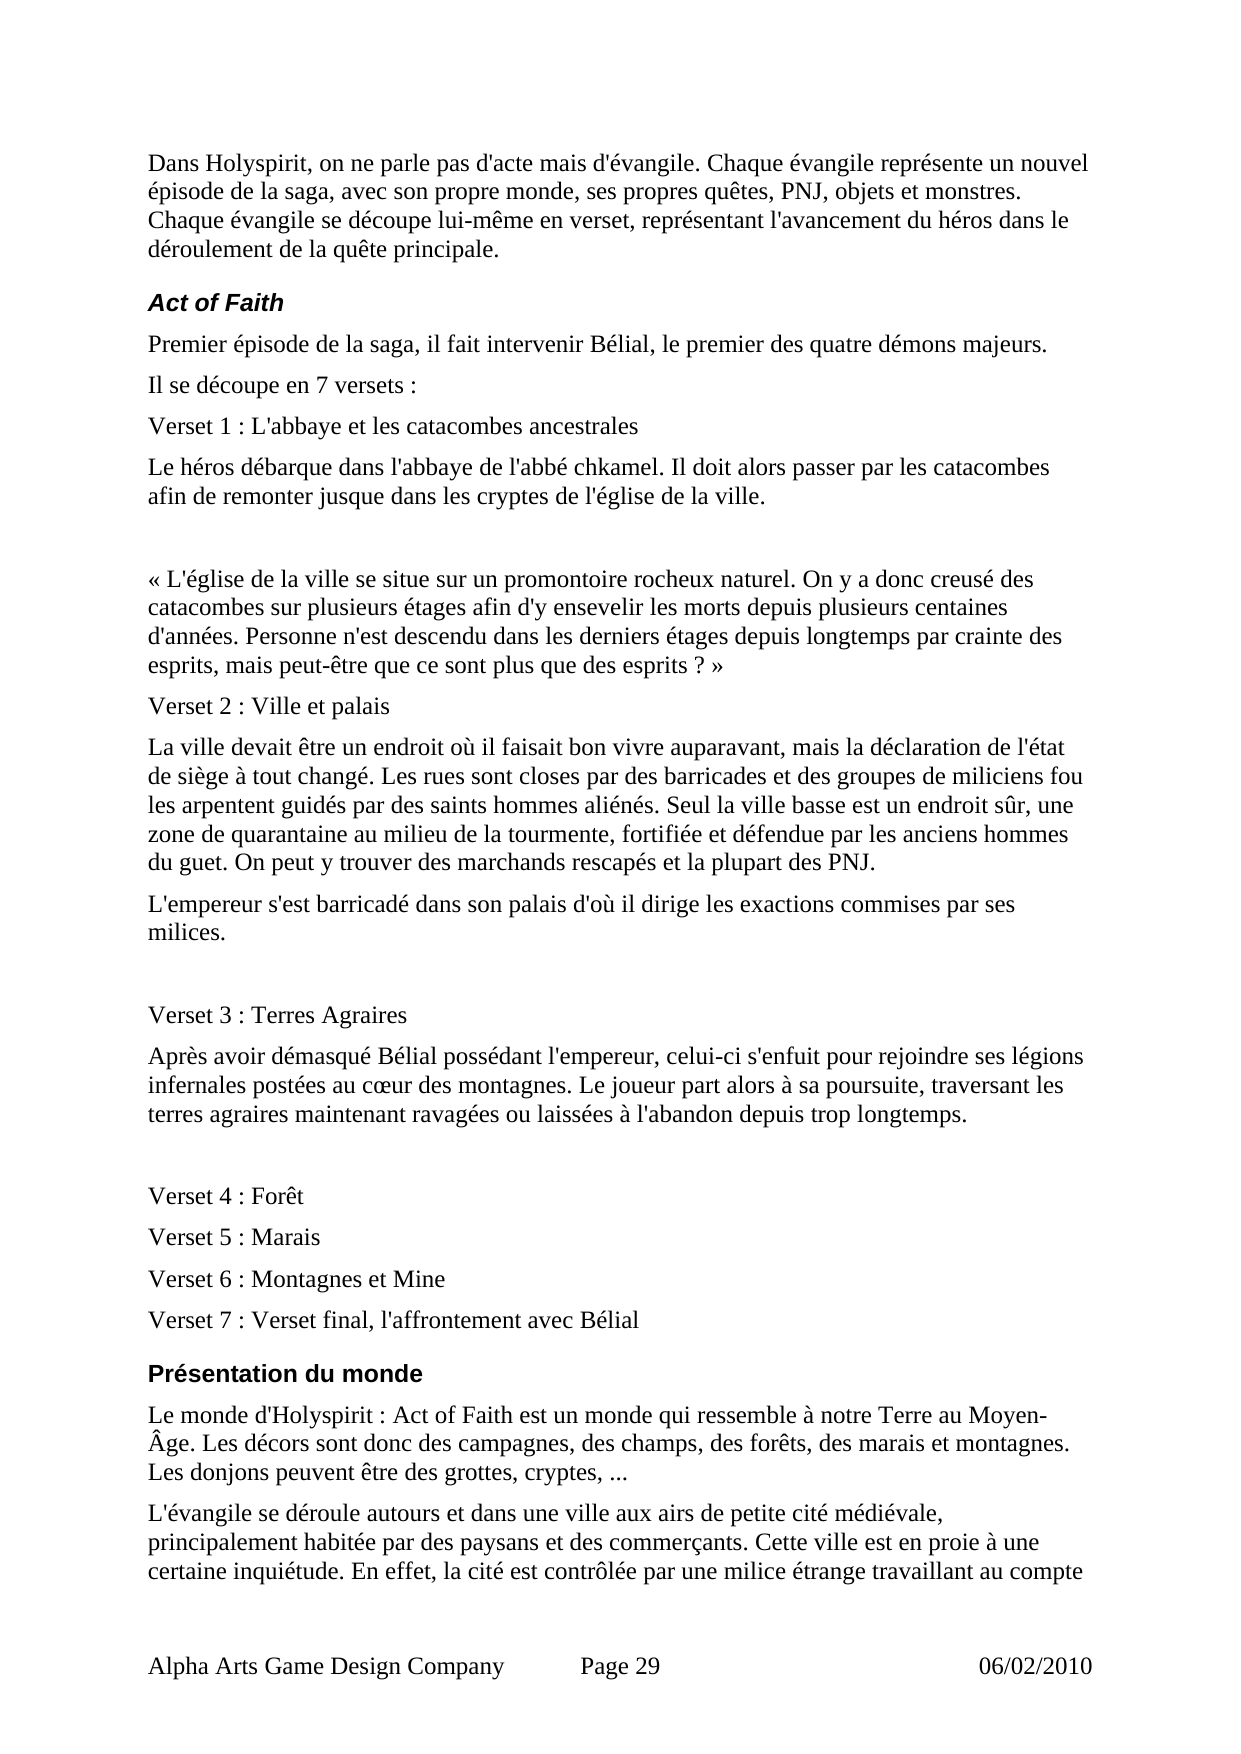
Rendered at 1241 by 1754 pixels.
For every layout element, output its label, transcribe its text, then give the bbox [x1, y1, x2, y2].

text L'empereur s'est barricadé dans son palais d'où il dirige les exactions commises par ses milices. [148, 889, 1092, 946]
text Après avoir démasqué Bélial possédant l'empereur, celui-ci s'enfuit pour rejoindre ses légions infernales postées au cœur des montagnes. Le joueur part alors à sa poursuite, traversant les terres agraires maintenant ravagées ou laissées à l'abandon depuis trop longtemps. [148, 1041, 1092, 1127]
text Le héros débarque dans l'abbaye de l'abbé chkamel. Il doit alors passer par les catacombes afin de remonter jusque dans les cryptes de l'église de la ville. [148, 452, 1092, 510]
text Verset 4 : Forêt [148, 1181, 1092, 1210]
text L'évangile se déroule autours et dans une ville aux airs de petite cité médiévale, principalement habitée par des paysans et des commerçants. Cette ville est en proie à une certaine inquiétude. En effet, la cité est contrôlée par une milice étrange travaillant au compte [148, 1498, 1092, 1585]
text Verset 2 : Ville et palais [148, 691, 1092, 720]
text Le monde d'Holyspirit : Act of Faith est un monde qui ressemble à notre Terre au Moyen-Âge. Les décors sont donc des campagnes, des champs, des forêts, des marais et montagnes. Les donjons peuvent être des grottes, cryptes, ... [148, 1400, 1092, 1486]
text « L'église de la ville se situe sur un promontoire rocheux naturel. On y a donc creusé des catacombes sur plusieurs étages afin d'y ensevelir les morts depuis plusieurs centaines d'années. Personne n'est descendu dans les derniers étages depuis longtemps par crainte des esprits, mais peut-être que ce sont plus que des esprits ? » [148, 564, 1092, 679]
text Verset 5 : Marais [148, 1222, 1092, 1251]
text Verset 7 : Verset final, l'affrontement avec Bélial [148, 1305, 1092, 1334]
text Verset 6 : Montagnes et Mine [148, 1264, 1092, 1292]
text Premier épisode de la saga, il fait intervenir Bélial, le premier des quatre démons majeurs. [148, 329, 1092, 357]
subtitle Présentation du monde [148, 1359, 1092, 1387]
text Il se découpe en 7 versets : [148, 370, 1092, 399]
text Dans Holyspirit, on ne parle pas d'acte mais d'évangile. Chaque évangile représente un nouvel épisode de la saga, avec son propre monde, ses propres quêtes, PNJ, objets et monstres. Chaque évangile se découpe lui-même en verset, représentant l'avancement du héros dans le déroulement de la quête principale. [148, 148, 1092, 263]
subtitle Act of Faith [148, 288, 1092, 316]
text Verset 1 : L'abbaye et les catacombes ancestrales [148, 411, 1092, 440]
text Verset 3 : Terres Agraires [148, 1000, 1092, 1029]
text La ville devait être un endroit où il faisait bon vivre auparavant, mais la déclaration de l'état de siège à tout changé. Les rues sont closes par des barricades et des groupes de miliciens fou les arpentent guidés par des saints hommes aliénés. Seul la ville basse est un endroit sûr, une zone de quarantaine au milieu de la tourmente, fortifiée et défendue par les anciens hommes du guet. On peut y trouver des marchands rescapés et la plupart des PNJ. [148, 732, 1092, 876]
